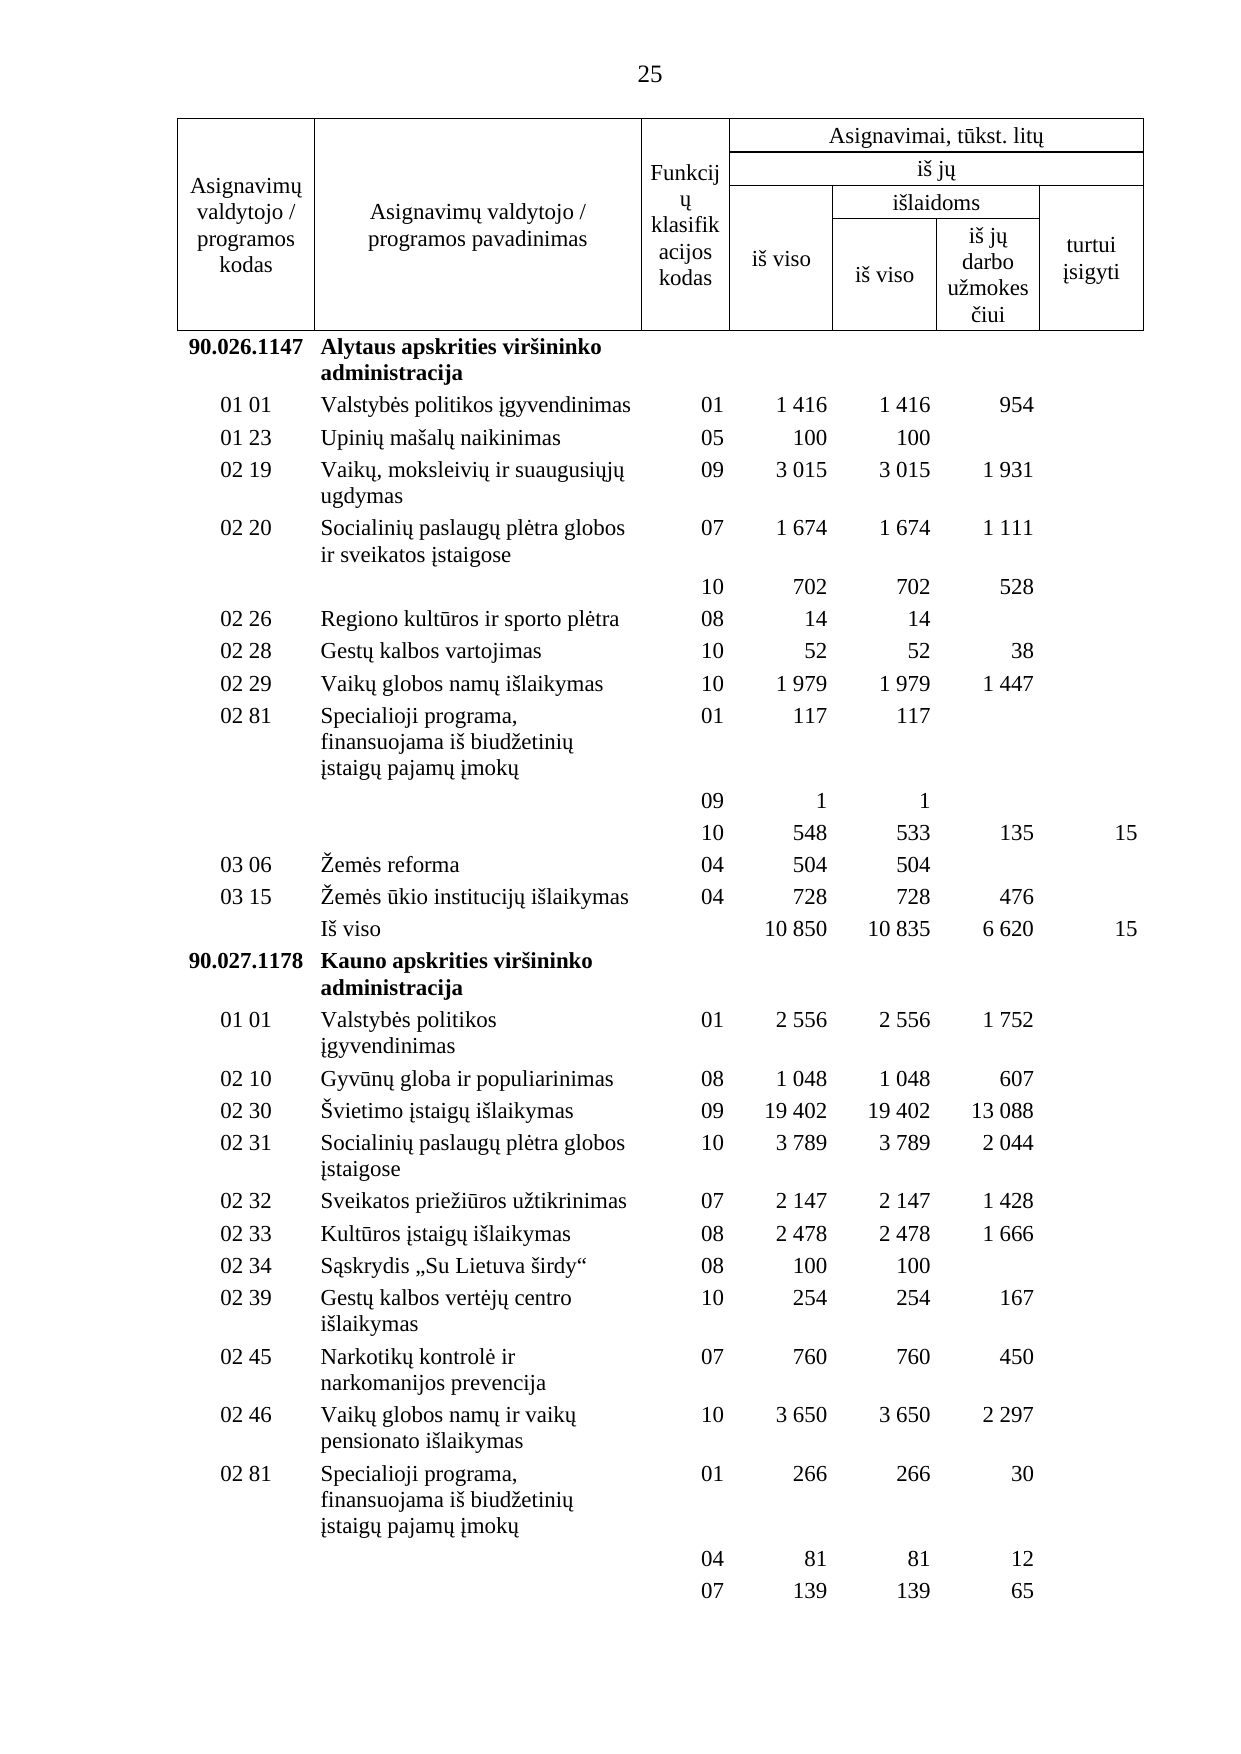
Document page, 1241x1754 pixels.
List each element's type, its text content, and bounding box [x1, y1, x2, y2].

table_cell [1040, 512, 1143, 570]
table_cell 1 931 [936, 453, 1039, 512]
table_cell Kultūros įstaigų išlaikymas [315, 1217, 641, 1249]
table_cell 1 [833, 784, 936, 816]
table_cell 2 478 [833, 1217, 936, 1249]
table_cell 1 416 [833, 389, 936, 421]
table_cell [1040, 1398, 1143, 1457]
table_cell [1040, 1185, 1143, 1217]
table_cell 52 [833, 635, 936, 667]
table_cell 1 674 [730, 512, 833, 570]
table_cell [1040, 635, 1143, 667]
table_cell 2 297 [936, 1398, 1039, 1457]
table_cell Vaikų, moksleivių ir suaugusiųjų ugdymas [315, 453, 641, 512]
table_cell 02 26 [177, 602, 314, 634]
table_cell 167 [936, 1281, 1039, 1340]
table_cell 954 [936, 389, 1039, 421]
table_cell 02 30 [177, 1094, 314, 1126]
table_cell 100 [833, 421, 936, 453]
table_cell 135 [936, 816, 1039, 848]
table_cell 52 [730, 635, 833, 667]
table_cell 13 088 [936, 1094, 1039, 1126]
table_cell išlaidoms [833, 186, 1039, 218]
table_cell Valstybės politikos įgyvendinimas [315, 1003, 641, 1062]
table_cell 81 [730, 1542, 833, 1574]
table_cell [315, 1574, 641, 1606]
table_cell Specialioji programa, finansuojama iš biudžetinių įstaigų pajamų įmokų [315, 1457, 641, 1542]
table_cell 728 [833, 880, 936, 912]
table_cell Gestų kalbos vertėjų centro išlaikymas [315, 1281, 641, 1340]
table_cell 6 620 [936, 913, 1039, 945]
table_cell 14 [833, 602, 936, 634]
table_cell [1040, 1062, 1143, 1094]
table_cell [1040, 699, 1143, 784]
table_cell 05 [641, 421, 729, 453]
table_cell [936, 602, 1039, 634]
table_cell 10 [641, 816, 729, 848]
table_cell [1040, 848, 1143, 880]
table_cell 03 06 [177, 848, 314, 880]
table_cell 10 [641, 570, 729, 602]
table_cell Socialinių paslaugų plėtra globos įstaigose [315, 1126, 641, 1185]
table_cell [1040, 1340, 1143, 1398]
table_cell 04 [641, 1542, 729, 1574]
table_cell Specialioji programa, finansuojama iš biudžetinių įstaigų pajamų įmokų [315, 699, 641, 784]
table_cell 08 [641, 1249, 729, 1281]
table_cell 702 [730, 570, 833, 602]
table_cell [730, 331, 833, 389]
table_cell 1 428 [936, 1185, 1039, 1217]
table_cell 760 [833, 1340, 936, 1398]
table_cell Žemės reforma [315, 848, 641, 880]
table_cell Valstybės politikos įgyvendinimas [315, 389, 641, 421]
table_cell 01 [641, 699, 729, 784]
table_cell 607 [936, 1062, 1039, 1094]
table_cell 3 789 [730, 1126, 833, 1185]
table_cell [1040, 1126, 1143, 1185]
table_cell [730, 945, 833, 1003]
table_cell [1040, 1003, 1143, 1062]
table_cell [177, 1574, 314, 1606]
table_cell 117 [730, 699, 833, 784]
table_cell [936, 848, 1039, 880]
table_cell [315, 784, 641, 816]
table_cell Socialinių paslaugų plėtra globos ir sveikatos įstaigose [315, 512, 641, 570]
table_cell 100 [730, 1249, 833, 1281]
table_cell [177, 1542, 314, 1574]
table_cell 1 447 [936, 667, 1039, 699]
table_cell 14 [730, 602, 833, 634]
table_cell 528 [936, 570, 1039, 602]
table_cell [1040, 389, 1143, 421]
table_cell [177, 784, 314, 816]
table_cell 3 650 [730, 1398, 833, 1457]
table_cell [833, 331, 936, 389]
table_cell 254 [833, 1281, 936, 1340]
table_cell Sąskrydis „Su Lietuva širdy“ [315, 1249, 641, 1281]
table_cell turtui įsigyti [1040, 186, 1143, 330]
table_cell 01 [641, 389, 729, 421]
table_cell 19 402 [730, 1094, 833, 1126]
table_cell 504 [730, 848, 833, 880]
table_cell 10 [641, 1398, 729, 1457]
table_cell 1 048 [730, 1062, 833, 1094]
table_cell 2 147 [730, 1185, 833, 1217]
table_cell 02 19 [177, 453, 314, 512]
table_cell [177, 570, 314, 602]
table_header Funkcijų klasifikacijos kodas [642, 119, 729, 330]
table_cell 760 [730, 1340, 833, 1398]
table_cell Regiono kultūros ir sporto plėtra [315, 602, 641, 634]
table_cell 08 [641, 1062, 729, 1094]
table_cell [315, 570, 641, 602]
table_cell iš jų darbo užmokesčiui [937, 219, 1039, 330]
table_cell 02 29 [177, 667, 314, 699]
table_header Asignavimai, tūkst. litų [730, 119, 1143, 151]
table_cell 30 [936, 1457, 1039, 1542]
table_cell 08 [641, 602, 729, 634]
table_cell 15 [1040, 816, 1143, 848]
table_cell [936, 421, 1039, 453]
table_cell Švietimo įstaigų išlaikymas [315, 1094, 641, 1126]
table_cell [641, 331, 729, 389]
table_cell 3 789 [833, 1126, 936, 1185]
table_cell [315, 1542, 641, 1574]
table_cell 3 015 [833, 453, 936, 512]
table_cell Upinių mašalų naikinimas [315, 421, 641, 453]
table_cell [936, 945, 1039, 1003]
table_cell 1 416 [730, 389, 833, 421]
table_cell 04 [641, 880, 729, 912]
table_cell 90.026.1147 [177, 331, 314, 389]
table_cell Vaikų globos namų išlaikymas [315, 667, 641, 699]
table_cell Kauno apskrities viršininko administracija [315, 945, 641, 1003]
table_cell 10 [641, 667, 729, 699]
table_cell 3 650 [833, 1398, 936, 1457]
table_cell [936, 699, 1039, 784]
table_cell 533 [833, 816, 936, 848]
table_cell 1 674 [833, 512, 936, 570]
table_cell 02 32 [177, 1185, 314, 1217]
table_cell [1040, 1094, 1143, 1126]
table_cell 02 46 [177, 1398, 314, 1457]
table_cell 01 [641, 1003, 729, 1062]
table_cell [1040, 1457, 1143, 1542]
table_cell [1040, 570, 1143, 602]
table_cell Vaikų globos namų ir vaikų pensionato išlaikymas [315, 1398, 641, 1457]
table_cell [1040, 945, 1143, 1003]
table_cell 02 81 [177, 699, 314, 784]
table_cell 1 979 [833, 667, 936, 699]
table_cell [1040, 667, 1143, 699]
table_cell 254 [730, 1281, 833, 1340]
table_cell 07 [641, 512, 729, 570]
table_cell 02 39 [177, 1281, 314, 1340]
table_cell iš viso [833, 219, 936, 330]
table_cell [1040, 1217, 1143, 1249]
table_cell 139 [730, 1574, 833, 1606]
table_cell 702 [833, 570, 936, 602]
table_cell 03 15 [177, 880, 314, 912]
table_cell 12 [936, 1542, 1039, 1574]
table_cell [1040, 602, 1143, 634]
table_cell 266 [730, 1457, 833, 1542]
table_cell 01 01 [177, 389, 314, 421]
table_cell iš viso [730, 186, 832, 330]
table_cell [1040, 331, 1143, 389]
table_cell [315, 816, 641, 848]
table_cell 117 [833, 699, 936, 784]
table_cell [1040, 1574, 1143, 1606]
table_cell 10 835 [833, 913, 936, 945]
table_cell 09 [641, 1094, 729, 1126]
table_cell 548 [730, 816, 833, 848]
table_cell 1 [730, 784, 833, 816]
table_cell 450 [936, 1340, 1039, 1398]
table_cell 07 [641, 1185, 729, 1217]
table_cell 10 [641, 1126, 729, 1185]
table_cell 1 048 [833, 1062, 936, 1094]
table_cell 01 23 [177, 421, 314, 453]
table_cell 02 28 [177, 635, 314, 667]
table_cell Iš viso [315, 913, 641, 945]
table_cell 38 [936, 635, 1039, 667]
table_cell [1040, 880, 1143, 912]
table_cell [1040, 421, 1143, 453]
table_cell 09 [641, 453, 729, 512]
table_cell 81 [833, 1542, 936, 1574]
table_cell 08 [641, 1217, 729, 1249]
table_cell [1040, 453, 1143, 512]
table_cell [177, 816, 314, 848]
table_cell 01 01 [177, 1003, 314, 1062]
table_cell 10 850 [730, 913, 833, 945]
table_cell 2 044 [936, 1126, 1039, 1185]
table_cell Gyvūnų globa ir populiarinimas [315, 1062, 641, 1094]
table_cell [936, 1249, 1039, 1281]
table_cell 07 [641, 1340, 729, 1398]
table_cell Gestų kalbos vartojimas [315, 635, 641, 667]
table_cell 02 10 [177, 1062, 314, 1094]
table_header Asignavimų valdytojo / programos kodas [178, 119, 314, 330]
table_cell 1 752 [936, 1003, 1039, 1062]
table_cell 15 [1040, 913, 1143, 945]
table_cell 2 556 [833, 1003, 936, 1062]
table_cell 07 [641, 1574, 729, 1606]
table_cell 10 [641, 635, 729, 667]
table_cell [936, 784, 1039, 816]
table_cell 02 45 [177, 1340, 314, 1398]
table_cell [1040, 784, 1143, 816]
table_cell 504 [833, 848, 936, 880]
table_cell Sveikatos priežiūros užtikrinimas [315, 1185, 641, 1217]
table_cell 04 [641, 848, 729, 880]
table_cell 09 [641, 784, 729, 816]
table_cell 02 81 [177, 1457, 314, 1542]
table_cell 1 979 [730, 667, 833, 699]
table_cell 3 015 [730, 453, 833, 512]
table_cell Alytaus apskrities viršininko administracija [315, 331, 641, 389]
table_cell Žemės ūkio institucijų išlaikymas [315, 880, 641, 912]
table_cell 266 [833, 1457, 936, 1542]
table_cell 1 111 [936, 512, 1039, 570]
table_cell 02 20 [177, 512, 314, 570]
table_cell [177, 913, 314, 945]
table_cell iš jų [730, 153, 1143, 184]
table_cell 02 31 [177, 1126, 314, 1185]
table_cell 728 [730, 880, 833, 912]
table_cell Narkotikų kontrolė ir narkomanijos prevencija [315, 1340, 641, 1398]
table_cell [833, 945, 936, 1003]
table_cell 02 34 [177, 1249, 314, 1281]
table_cell 100 [730, 421, 833, 453]
table_cell 139 [833, 1574, 936, 1606]
table_cell [1040, 1542, 1143, 1574]
table_cell [641, 913, 729, 945]
table_cell 2 556 [730, 1003, 833, 1062]
table_cell 01 [641, 1457, 729, 1542]
table_cell [936, 331, 1039, 389]
table_cell [1040, 1281, 1143, 1340]
table_header Asignavimų valdytojo / programos pavadinimas [315, 119, 641, 330]
table_cell [1040, 1249, 1143, 1281]
table_cell 1 666 [936, 1217, 1039, 1249]
table_cell 100 [833, 1249, 936, 1281]
table_cell 476 [936, 880, 1039, 912]
table_cell 2 478 [730, 1217, 833, 1249]
table_cell 65 [936, 1574, 1039, 1606]
table_cell 2 147 [833, 1185, 936, 1217]
table_cell [641, 945, 729, 1003]
table_cell 90.027.1178 [177, 945, 314, 1003]
table_cell 19 402 [833, 1094, 936, 1126]
table_cell 02 33 [177, 1217, 314, 1249]
table_cell 10 [641, 1281, 729, 1340]
